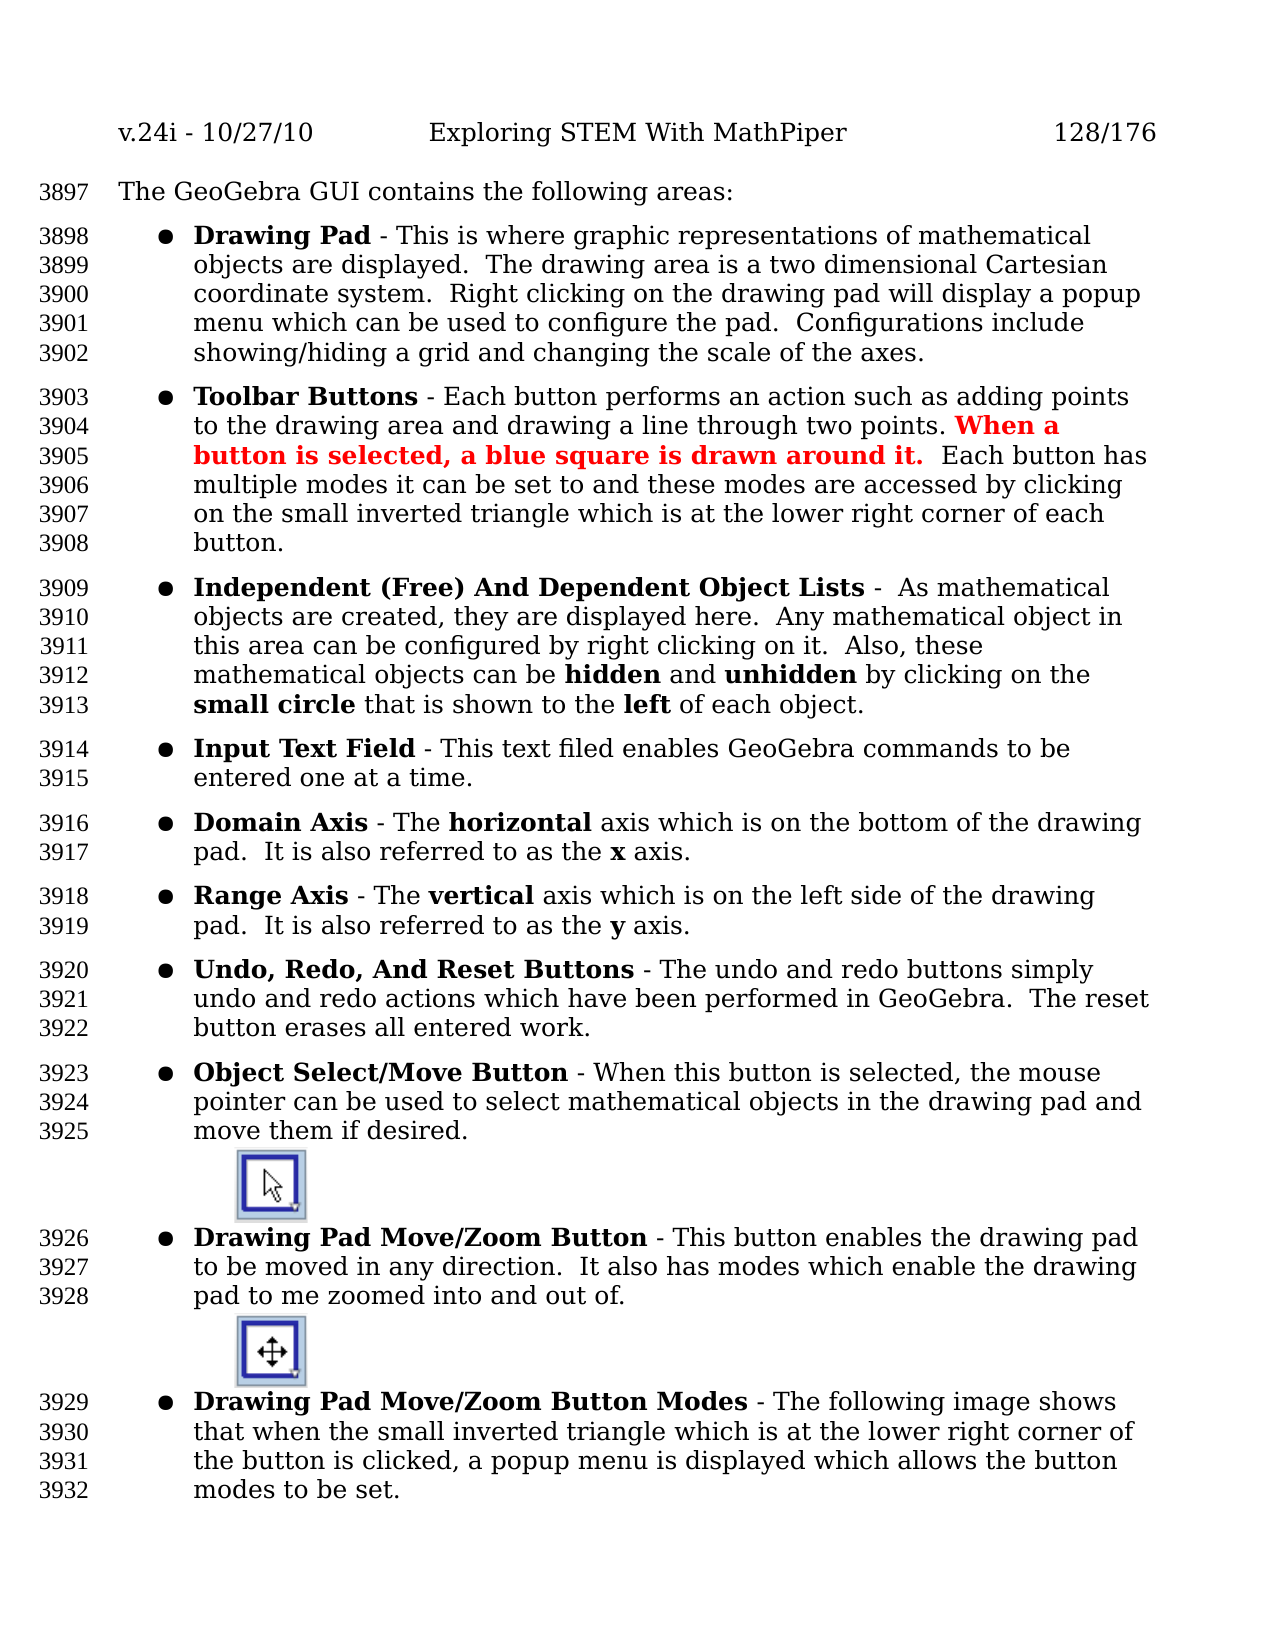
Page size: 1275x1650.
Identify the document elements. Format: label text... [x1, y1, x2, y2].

text The GeoGebra GUI contains the following areas: [118, 177, 1157, 206]
list Domain Axis - The horizontal axis which is on the bottom of the drawing pad. It is also referred to as the x axis. [156, 808, 1157, 866]
picture [234, 1147, 308, 1223]
list Undo, Redo, And Reset Buttons - The undo and redo buttons simply undo and redo actions which have been performed in GeoGebra. The reset button erases all entered work. [156, 955, 1157, 1043]
list Drawing Pad - This is where graphic representations of mathematical objects are displayed. The drawing area is a two dimensional Cartesian coordinate system. Right clicking on the drawing pad will display a popup menu which can be used to configure the pad. Configurations include showing/hiding a grid and changing the scale of the axes. [156, 221, 1157, 367]
list Toolbar Buttons - Each button performs an action such as adding points to the drawing area and drawing a line through two points. When a button is selected, a blue square is drawn around it. Each button has multiple modes it can be set to and these modes are accessed by clicking on the small inverted triangle which is at the lower right corner of each button. [156, 382, 1157, 558]
list Drawing Pad Move/Zoom Button Modes - The following image shows that when the small inverted triangle which is at the lower right corner of the button is clicked, a popup menu is displayed which allows the button modes to be set. [156, 1385, 1157, 1504]
list Drawing Pad Move/Zoom Button - This button enables the drawing pad to be moved in any direction. It also has modes which enable the drawing pad to me zoomed into and out of. [156, 1220, 1157, 1310]
list Independent (Free) And Dependent Object Lists - As mathematical objects are created, they are displayed here. Any mathematical object in this area can be configured by right clicking on it. Also, these mathematical objects can be hidden and unhidden by clicking on the small circle that is shown to the left of each object. [156, 573, 1157, 719]
list Range Axis - The vertical axis which is on the left side of the drawing pad. It is also referred to as the y axis. [156, 881, 1157, 940]
picture [234, 1313, 308, 1388]
list Input Text Field - This text filed enables GeoGebra commands to be entered one at a time. [156, 734, 1157, 793]
list Object Select/Move Button - When this button is selected, the mouse pointer can be used to select mathematical objects in the drawing pad and move them if desired. [156, 1058, 1157, 1146]
